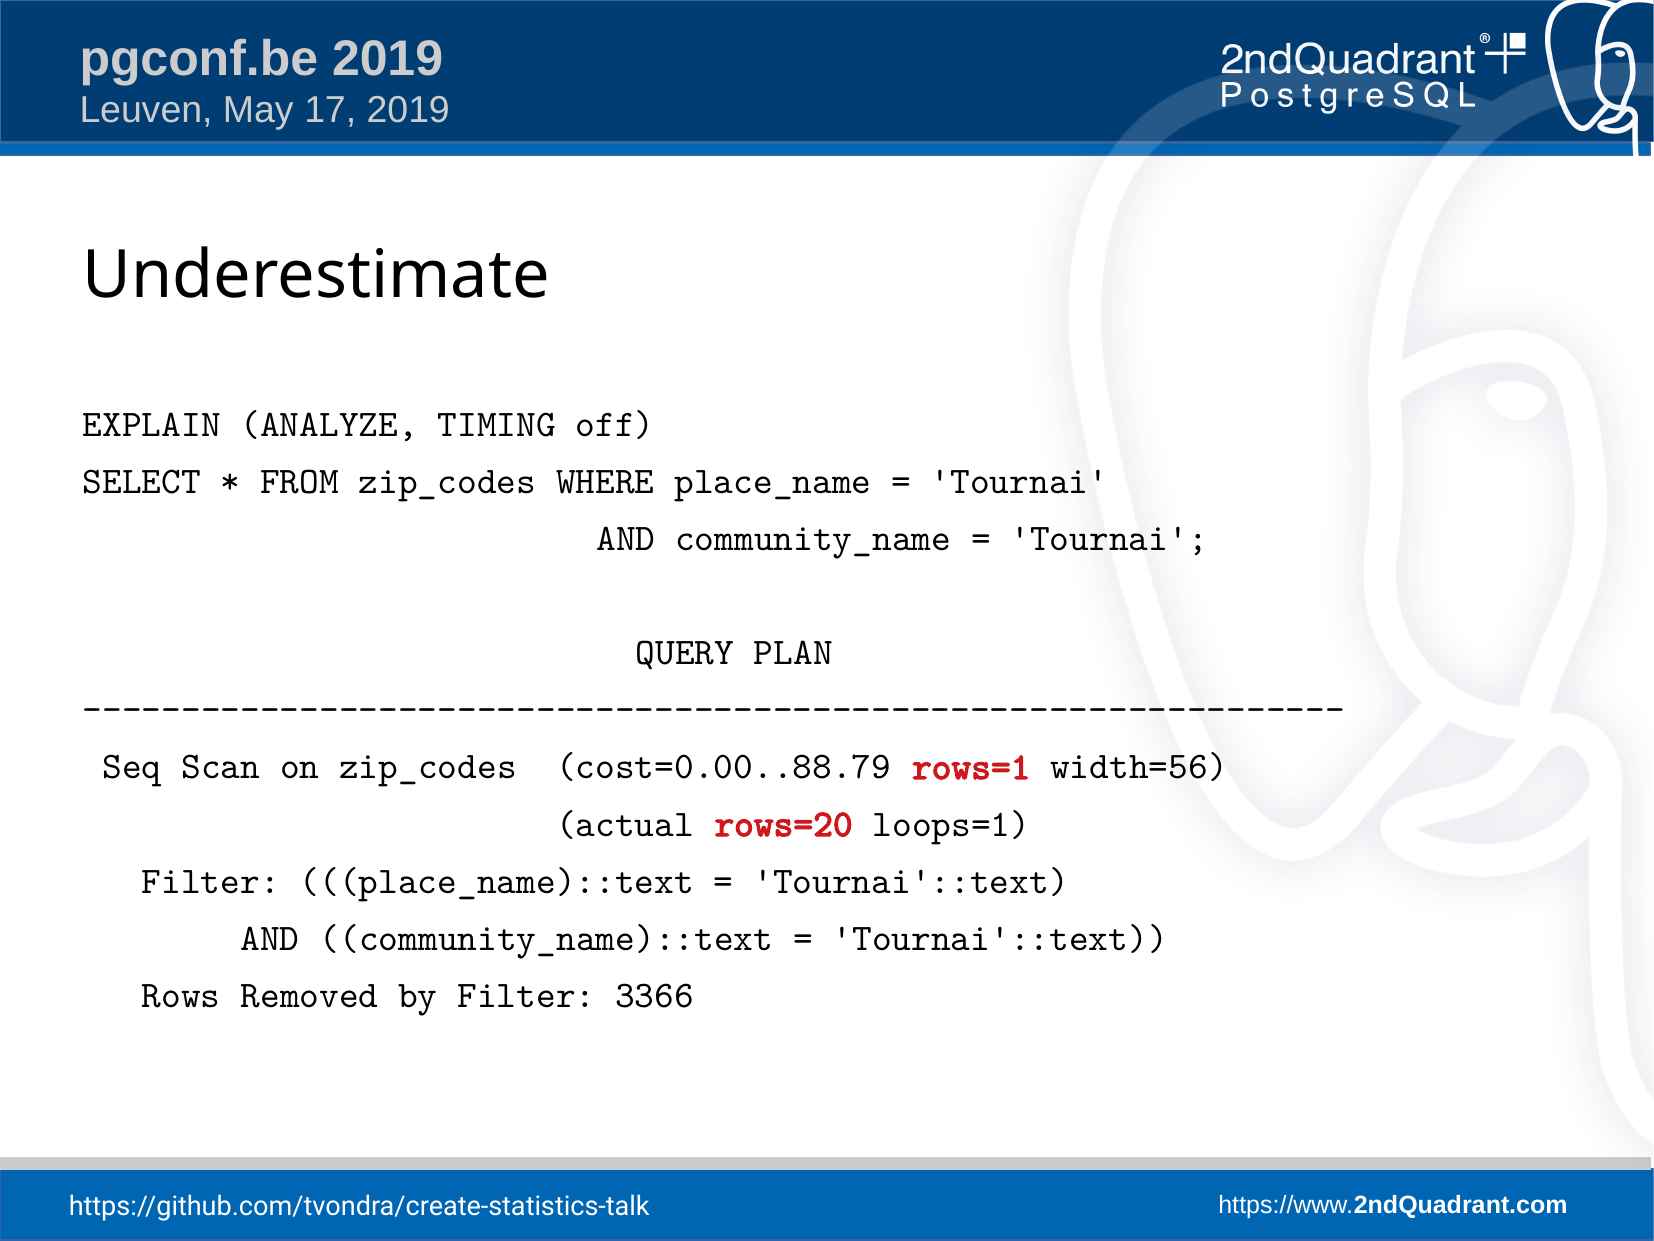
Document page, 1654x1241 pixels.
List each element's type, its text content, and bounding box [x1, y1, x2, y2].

picture [632, 0, 1654, 1241]
list EXPLAIN (ANALYZE, TIMING off) SELECT * FROM zip_codes WHERE place_name = 'Tournai' AND community_name = 'Tournai'; QUERY PLAN ---------------------------------------------------------------- Seq Scan on zip_codes (cost=0.00..88.79 rows=1 width=56) (actual rows=20 loops=1) Filter: (((place_name)::text = 'Tournai'::text) AND ((community_name)::text = 'Tournai'::text)) Rows Removed by Filter: 3366 [82, 390, 1571, 1110]
title Underestimate [82, 167, 1571, 375]
